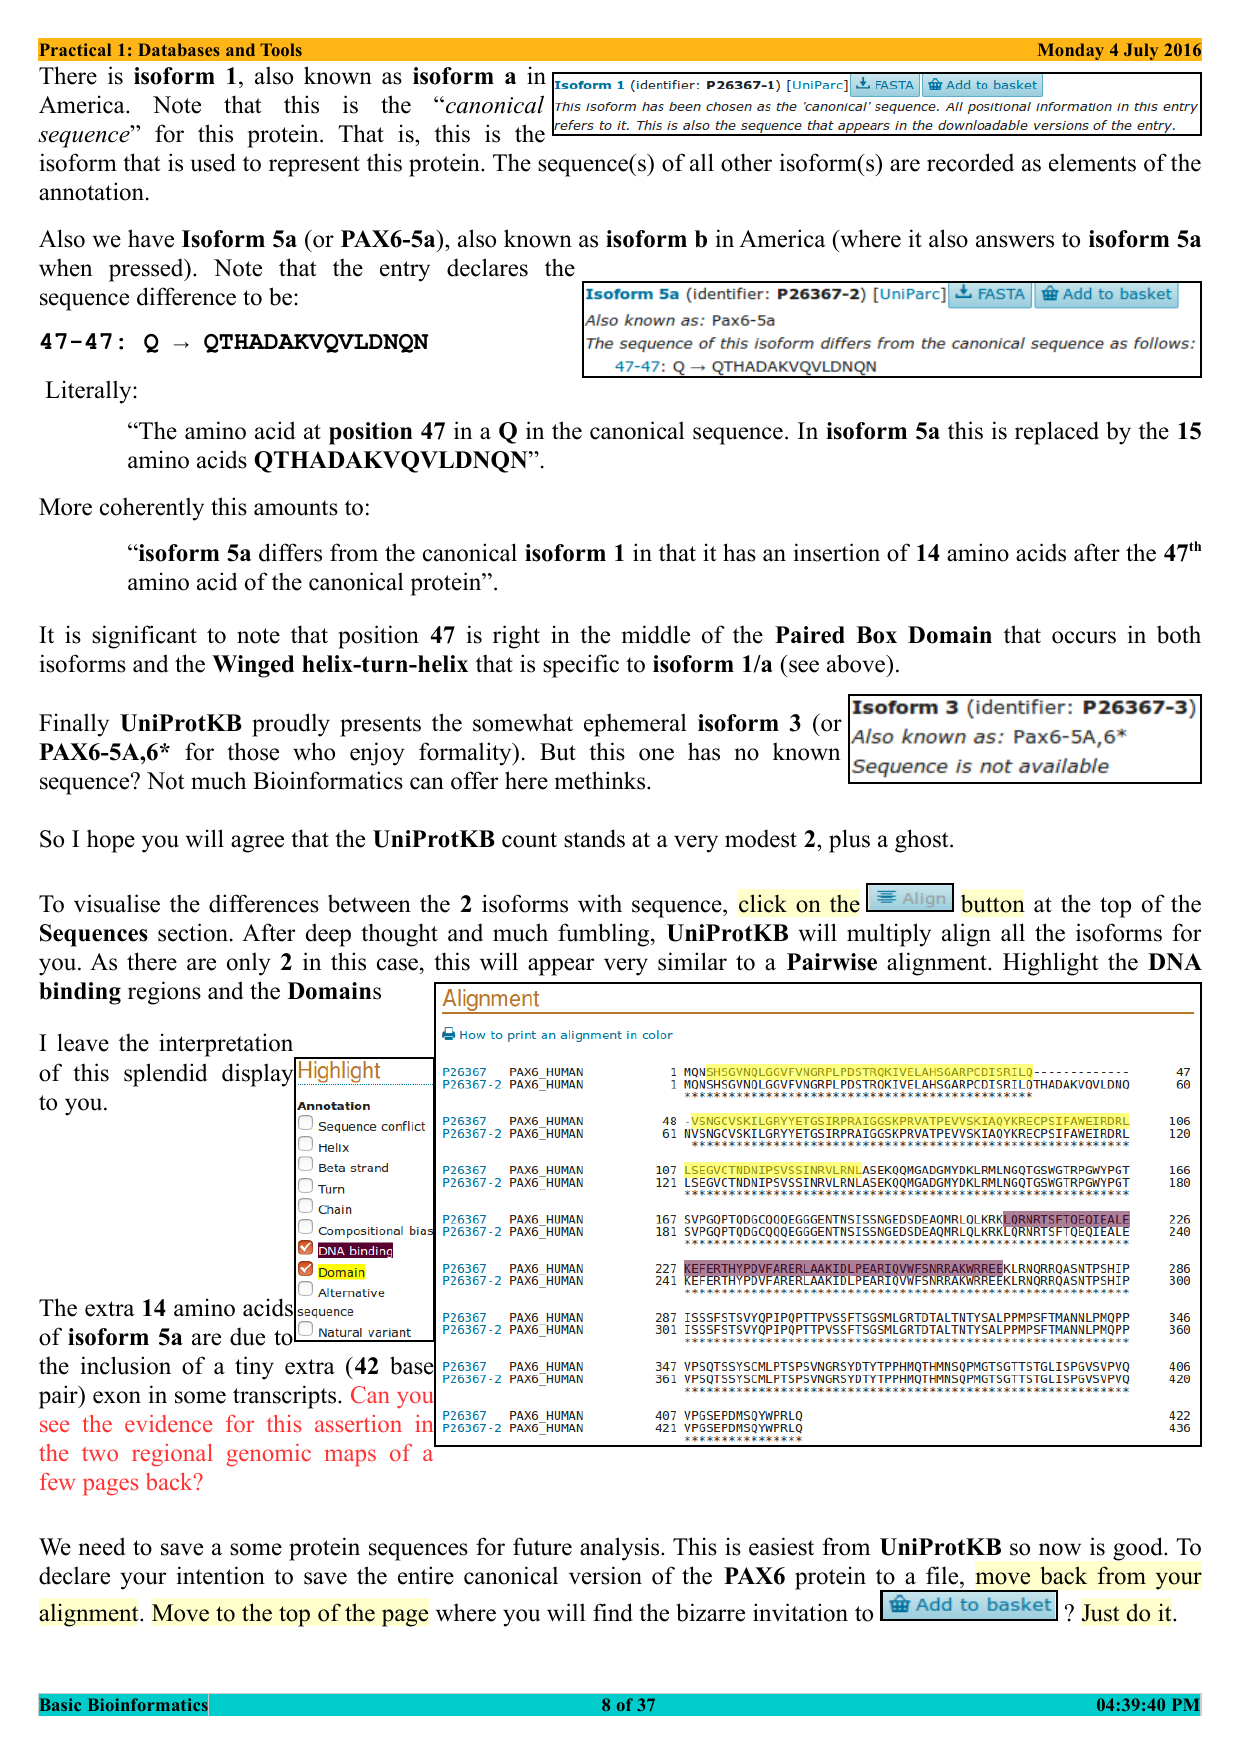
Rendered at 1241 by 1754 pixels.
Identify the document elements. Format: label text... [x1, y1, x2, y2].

text Finally UniProtKB proudly presents the somewhat ephemeral isoform 3 (or PAX6-5A,6* for those who enjoy formality). But this one has no known sequence? Not much Bioinformatics can offer here methinks. [38, 695, 1202, 795]
picture [439, 987, 1197, 1443]
text Also we have Isoform 5a (or PAX6-5a), also known as isoform b in America (where it also answers to isoform 5a when pressed). Note that the entry declares the sequence difference to be: [38, 223, 1202, 311]
picture [554, 74, 1200, 134]
picture [584, 283, 1200, 376]
text We need to save a some protein sequences for future analysis. This is easiest from UniProtKB so now is good. To declare your intention to save the entire canonical version of the PAX6 protein to a file, move back from your alignment. Move to the top of the page where you will find the bizarre invitation to? Just do it. [38, 1532, 1202, 1626]
text “The amino acid at position 47 in a Q in the canonical sequence. In isoform 5a this is replaced by the 15 amino acids QTHADAKVQVLDNQN”. [127, 416, 1202, 474]
text So I hope you will agree that the UniProtKB count stands at a very modest 2, plus a ghost. [38, 824, 1202, 853]
text There is isoform 1, also known as isoform a in America. Note that this is the “canonical sequence” for this protein. That is, this is the isoform that is used to represent this protein. The sequence(s) of all other isoform(s) are recorded as elements of the annotation. [38, 61, 1202, 206]
picture [296, 1059, 433, 1340]
picture [850, 696, 1200, 782]
text “isoform 5a differs from the canonical isoform 1 in that it has an insertion of 14 amino acids after the 47th amino acid of the canonical protein”. [127, 538, 1202, 596]
text 47-47: Q → QTHADAKVQVLDNQN [38, 328, 582, 357]
text Literally: [38, 375, 1202, 404]
text It is significant to note that position 47 is right in the middle of the Paired Box Domain that occurs in both isoforms and the Winged helix-turn-helix that is specific to isoform 1/a (see above). [38, 620, 1202, 678]
text To visualise the differences between the 2 isoforms with sequence, click on thebutton at the top of the Sequences section. After deep thought and much fumbling, UniProtKB will multiply align all the isoforms for you. As there are only 2 in this case, this will appear very similar to a Pairwise alignment. Highlight the DNA binding regions and the Domains [38, 883, 1202, 1005]
picture [883, 1592, 1056, 1619]
text I leave the interpretation of this splendid display to you. [38, 1028, 434, 1116]
picture [868, 885, 952, 910]
text More coherently this amounts to: [38, 491, 1202, 520]
text [436, 984, 1200, 1445]
text The extra 14 amino acids of isoform 5a are due to the inclusion of a tiny extra (42 base pair) exon in some transcripts. Can you see the evidence for this assertion in the two regional genomic maps of a few pages back? [38, 1293, 1202, 1496]
